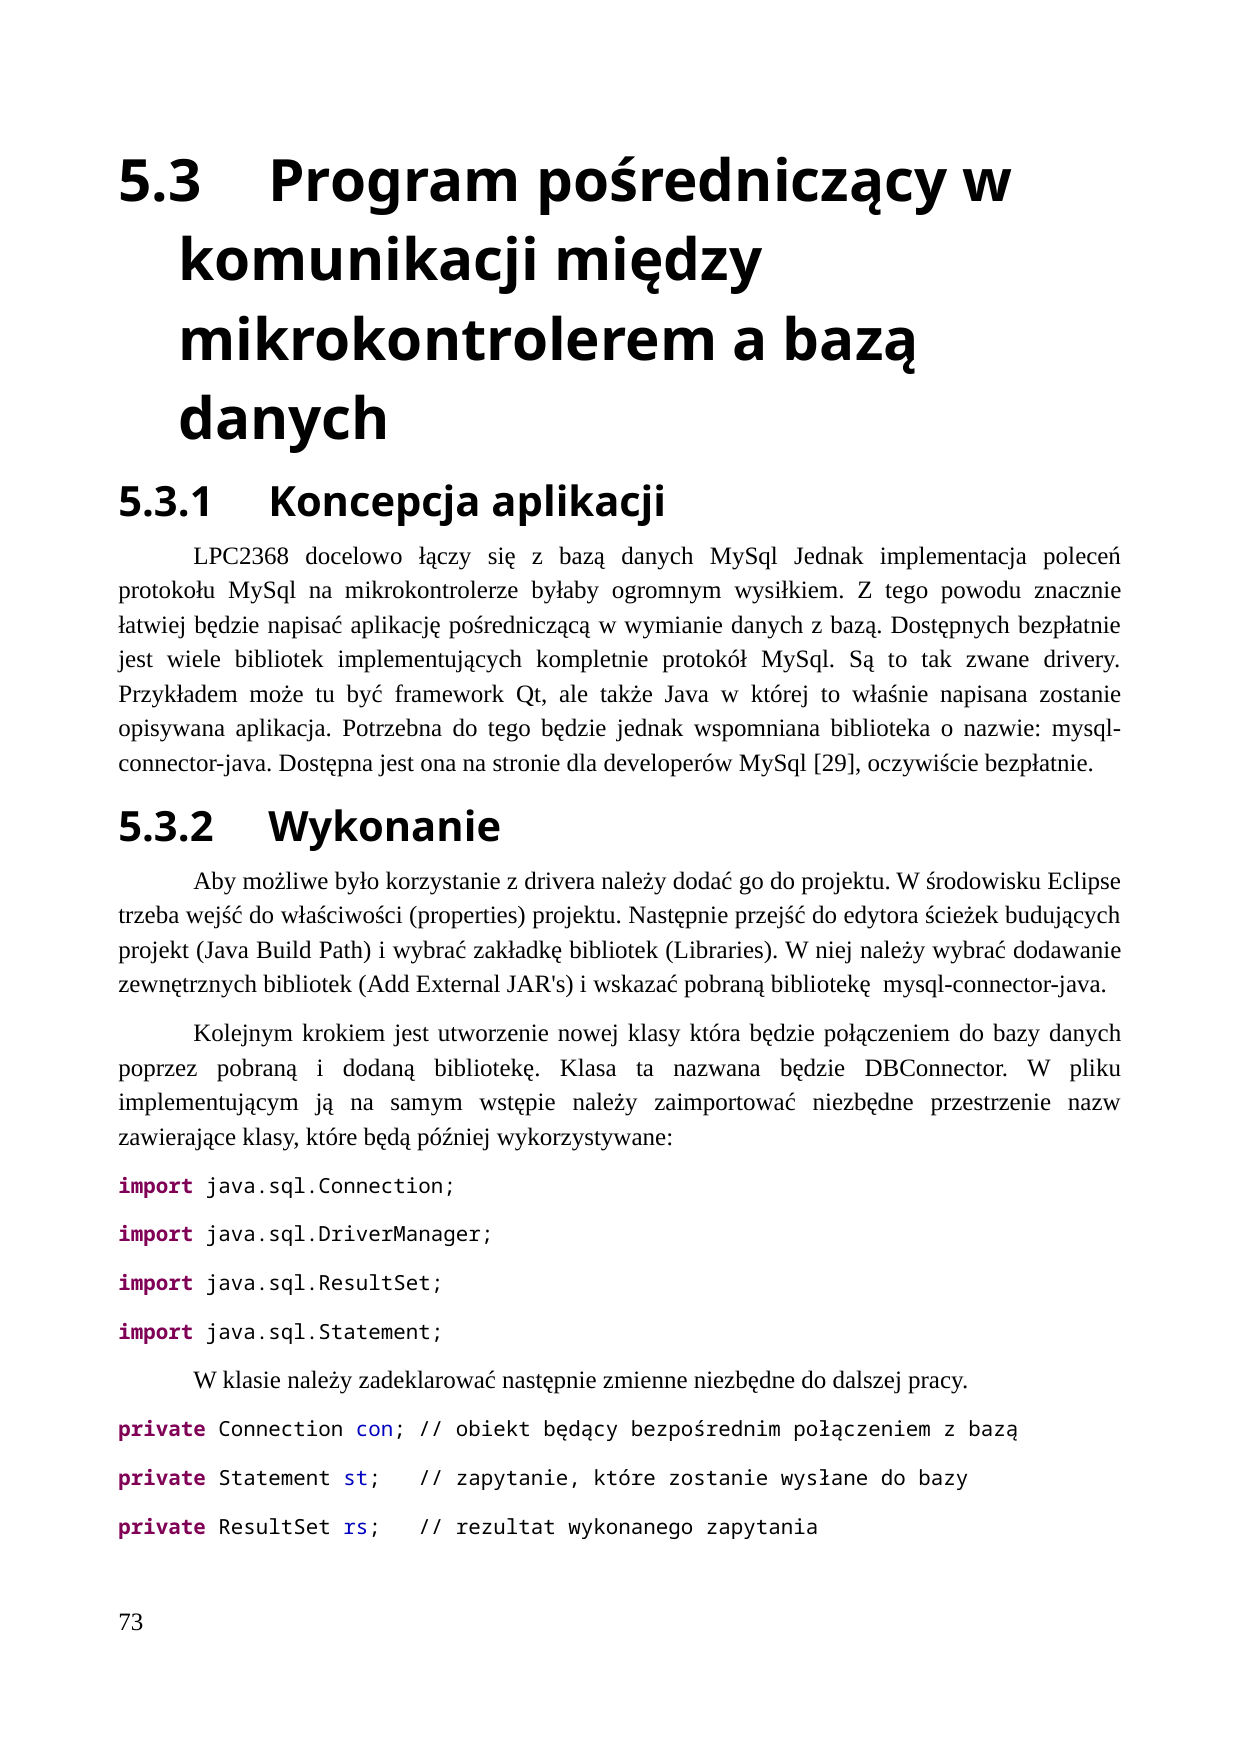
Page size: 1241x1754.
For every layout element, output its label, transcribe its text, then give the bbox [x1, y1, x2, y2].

text W klasie należy zadeklarować następnie zmienne niezbędne do dalszej pracy. [118, 1366, 1122, 1394]
subtitle Program pośredniczący w komunikacji między mikrokontrolerem a bazą danych [118, 139, 1122, 457]
text private Connection con; // obiekt będący bezpośrednim połączeniem z bazą [118, 1414, 1122, 1443]
text LPC2368 docelowo łączy się z bazą danych MySql Jednak implementacja poleceń protokołu MySql na mikrokontrolerze byłaby ogromnym wysiłkiem. Z tego powodu znacznie łatwiej będzie napisać aplikację pośredniczącą w wymianie danych z bazą. Dostępnych bezpłatnie jest wiele bibliotek implementujących kompletnie protokół MySql. Są to tak zwane drivery. Przykładem może tu być framework Qt, ale także Java w której to właśnie napisana zostanie opisywana aplikacja. Potrzebna do tego będzie jednak wspomniana biblioteka o nazwie: mysql-connector-java. Dostępna jest ona na stronie dla developerów MySql [29], oczywiście bezpłatnie. [118, 541, 1122, 776]
text import java.sql.Statement; [118, 1317, 1122, 1345]
text Aby możliwe było korzystanie z drivera należy dodać go do projektu. W środowisku Eclipse trzeba wejść do właściwości (properties) projektu. Następnie przejść do edytora ścieżek budujących projekt (Java Build Path) i wybrać zakładkę bibliotek (Libraries). W niej należy wybrać dodawanie zewnętrznych bibliotek (Add External JAR's) i wskazać pobraną bibliotekę mysql-connector-java. [118, 866, 1122, 998]
subtitle Wykonanie [118, 797, 1122, 853]
text import java.sql.Connection; [118, 1171, 1122, 1199]
subtitle Koncepcja aplikacji [118, 471, 1122, 528]
text Kolejnym krokiem jest utworzenie nowej klasy która będzie połączeniem do bazy danych poprzez pobraną i dodaną bibliotekę. Klasa ta nazwana będzie DBConnector. W pliku implementującym ją na samym wstępie należy zaimportować niezbędne przestrzenie nazw zawierające klasy, które będą później wykorzystywane: [118, 1018, 1122, 1151]
text import java.sql.ResultSet; [118, 1268, 1122, 1297]
text private Statement st; // zapytanie, które zostanie wysłane do bazy [118, 1463, 1122, 1492]
text private ResultSet rs; // rezultat wykonanego zapytania [118, 1512, 1122, 1540]
text import java.sql.DriverManager; [118, 1219, 1122, 1248]
